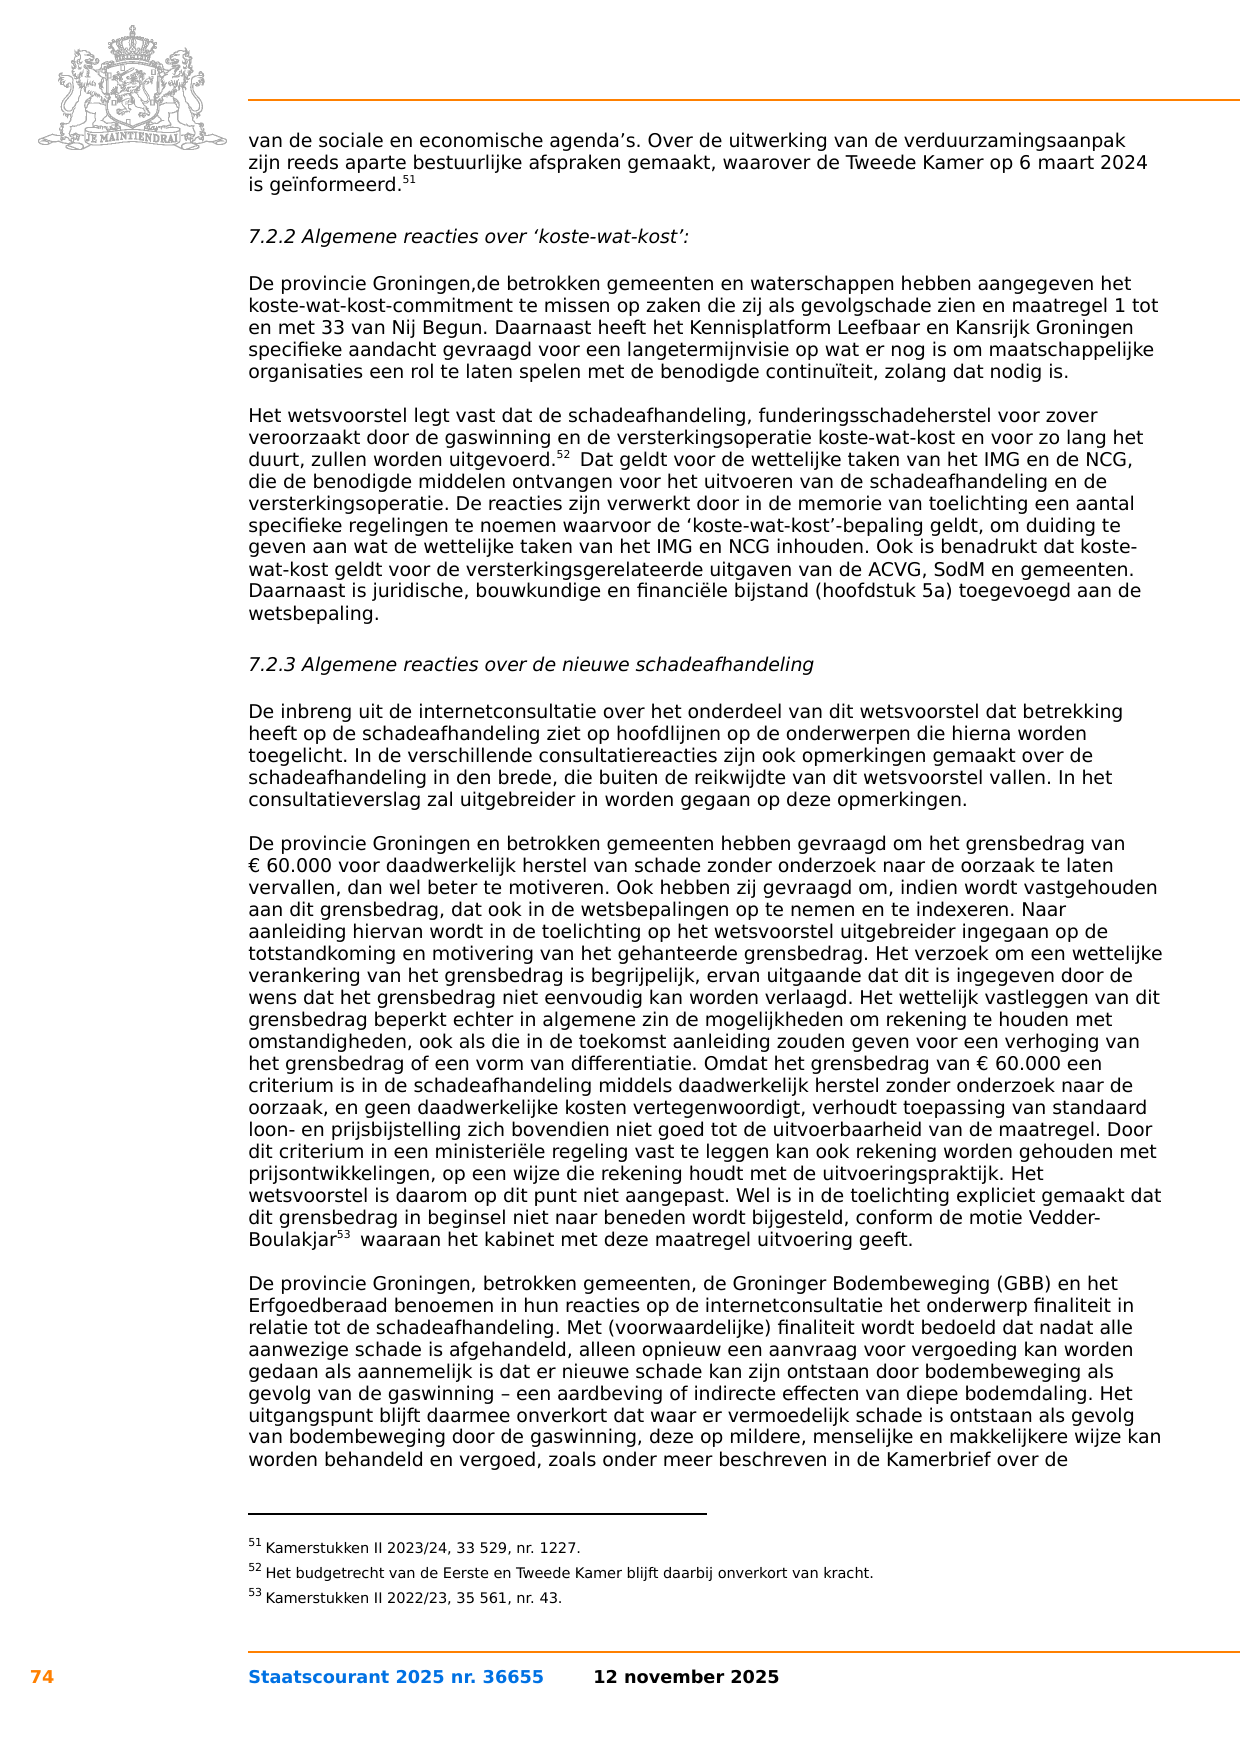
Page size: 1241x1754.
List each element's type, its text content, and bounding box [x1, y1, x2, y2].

text Het wetsvoorstel legt vast dat de schadeafhandeling, funderingsschadeherstel voor zover veroorzaakt door de gaswinning en de versterkingsoperatie koste-wat-kost en voor zo lang het duurt, zullen worden uitgevoerd. Dat geldt voor de wettelijke taken van het IMG en de NCG, die de benodigde middelen ontvangen voor het uitvoeren van de schadeafhandeling en de versterkingsoperatie. De reacties zijn verwerkt door in de memorie van toelichting een aantal specifieke regelingen te noemen waarvoor de ‘koste-wat-kost’-bepaling geldt, om duiding te geven aan wat de wettelijke taken van het IMG en NCG inhouden. Ook is benadrukt dat koste-wat-kost geldt voor de versterkingsgerelateerde uitgaven van de ACVG, SodM en gemeenten. Daarnaast is juridische, bouwkundige en financiële bijstand (hoofdstuk 5a) toegevoegd aan de wetsbepaling. [248, 404, 1163, 624]
text De inbreng uit de internetconsultatie over het onderdeel van dit wetsvoorstel dat betrekking heeft op de schadeafhandeling ziet op hoofdlijnen op de onderwerpen die hierna worden toegelicht. In de verschillende consultatiereacties zijn ook opmerkingen gemaakt over de schadeafhandeling in den brede, die buiten de reikwijdte van dit wetsvoorstel vallen. In het consultatieverslag zal uitgebreider in worden gegaan op deze opmerkingen. [248, 701, 1163, 811]
picture [38, 25, 227, 150]
text Kamerstukken II 2022/23, 35 561, nr. 43. [248, 1586, 1163, 1608]
text De provincie Groningen,de betrokken gemeenten en waterschappen hebben aangegeven het koste-wat-kost-commitment te missen op zaken die zij als gevolgschade zien en maatregel 1 tot en met 33 van Nij Begun. Daarnaast heeft het Kennisplatform Leefbaar en Kansrijk Groningen specifieke aandacht gevraagd voor een langetermijnvisie op wat er nog is om maatschappelijke organisaties een rol te laten spelen met de benodigde continuïteit, zolang dat nodig is. [248, 273, 1163, 383]
text De provincie Groningen, betrokken gemeenten, de Groninger Bodembeweging (GBB) en het Erfgoedberaad benoemen in hun reacties op de internetconsultatie het onderwerp finaliteit in relatie tot de schadeafhandeling. Met (voorwaardelijke) finaliteit wordt bedoeld dat nadat alle aanwezige schade is afgehandeld, alleen opnieuw een aanvraag voor vergoeding kan worden gedaan als aannemelijk is dat er nieuwe schade kan zijn ontstaan door bodembeweging als gevolg van de gaswinning – een aardbeving of indirecte effecten van diepe bodemdaling. Het uitgangspunt blijft daarmee onverkort dat waar er vermoedelijk schade is ontstaan als gevolg van bodembeweging door de gaswinning, deze op mildere, menselijke en makkelijkere wijze kan worden behandeld en vergoed, zoals onder meer beschreven in de Kamerbrief over de [248, 1273, 1163, 1470]
text Kamerstukken II 2023/24, 33 529, nr. 1227. [248, 1536, 1163, 1558]
subtitle 7.2.2 Algemene reacties over ‘koste-wat-kost’: [248, 226, 1163, 248]
text De provincie Groningen en betrokken gemeenten hebben gevraagd om het grensbedrag van € 60.000 voor daadwerkelijk herstel van schade zonder onderzoek naar de oorzaak te laten vervallen, dan wel beter te motiveren. Ook hebben zij gevraagd om, indien wordt vastgehouden aan dit grensbedrag, dat ook in de wetsbepalingen op te nemen en te indexeren. Naar aanleiding hiervan wordt in de toelichting op het wetsvoorstel uitgebreider ingegaan op de totstandkoming en motivering van het gehanteerde grensbedrag. Het verzoek om een wettelijke verankering van het grensbedrag is begrijpelijk, ervan uitgaande dat dit is ingegeven door de wens dat het grensbedrag niet eenvoudig kan worden verlaagd. Het wettelijk vastleggen van dit grensbedrag beperkt echter in algemene zin de mogelijkheden om rekening te houden met omstandigheden, ook als die in de toekomst aanleiding zouden geven voor een verhoging van het grensbedrag of een vorm van differentiatie. Omdat het grensbedrag van € 60.000 een criterium is in de schadeafhandeling middels daadwerkelijk herstel zonder onderzoek naar de oorzaak, en geen daadwerkelijke kosten vertegenwoordigt, verhoudt toepassing van standaard loon- en prijsbijstelling zich bovendien niet goed tot de uitvoerbaarheid van de maatregel. Door dit criterium in een ministeriële regeling vast te leggen kan ook rekening worden gehouden met prijsontwikkelingen, op een wijze die rekening houdt met de uitvoeringspraktijk. Het wetsvoorstel is daarom op dit punt niet aangepast. Wel is in de toelichting expliciet gemaakt dat dit grensbedrag in beginsel niet naar beneden wordt bijgesteld, conform de motie Vedder-Boulakjar waaraan het kabinet met deze maatregel uitvoering geeft. [248, 833, 1163, 1251]
text van de sociale en economische agenda’s. Over de uitwerking van de verduurzamingsaanpak zijn reeds aparte bestuurlijke afspraken gemaakt, waarover de Tweede Kamer op 6 maart 2024 is geïnformeerd. [248, 130, 1163, 196]
subtitle 7.2.3 Algemene reacties over de nieuwe schadeafhandeling [248, 654, 1163, 676]
text Het budgetrecht van de Eerste en Tweede Kamer blijft daarbij onverkort van kracht. [248, 1561, 1163, 1583]
